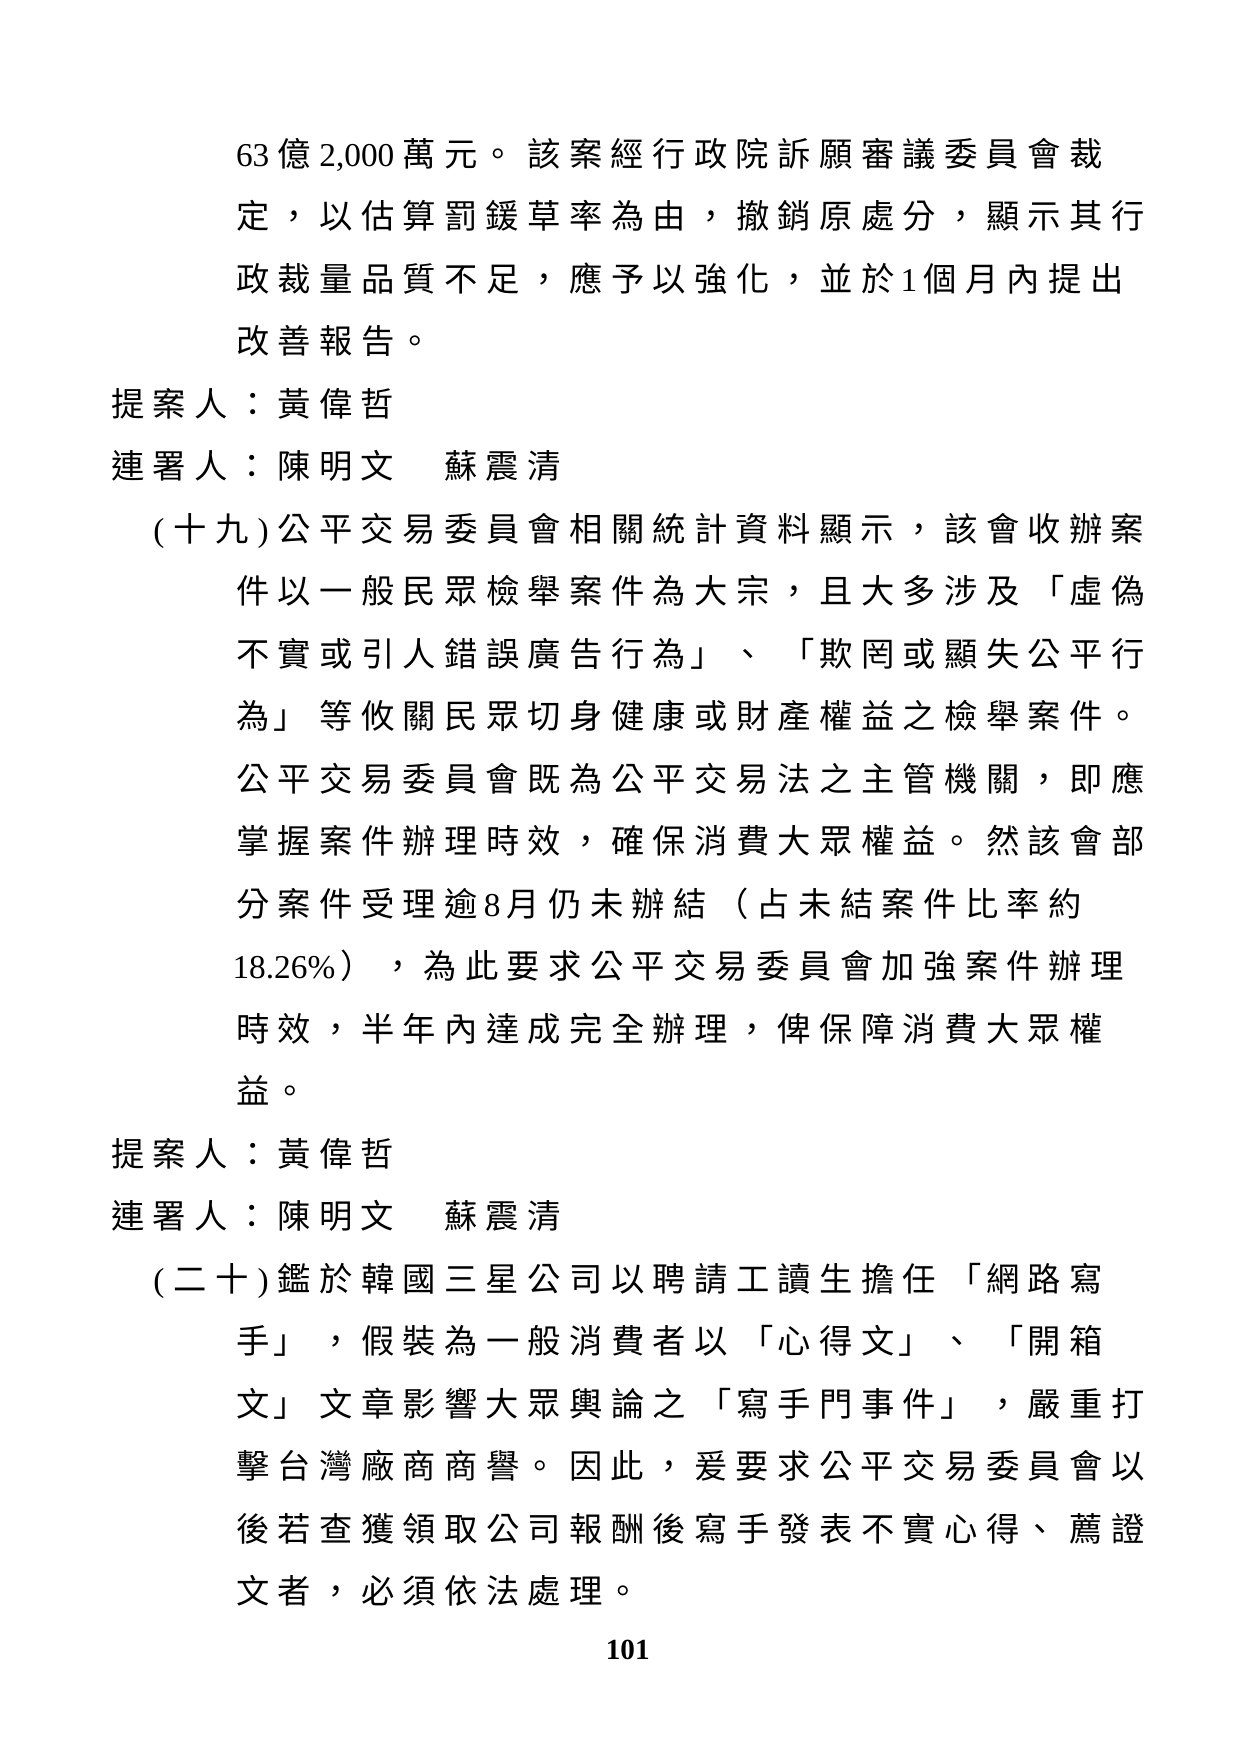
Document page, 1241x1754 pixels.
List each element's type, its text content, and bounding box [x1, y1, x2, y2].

text 連署人：陳明文 蘇震清 [107, 1173, 1044, 1235]
text 提案人：黃偉哲 [107, 1110, 1044, 1173]
text 提案人：黃偉哲 [107, 360, 1044, 423]
text 連署人：陳明文 蘇震清 [107, 423, 1044, 485]
text 63億2,000萬元。該案經行政院訴願審議委員會裁定，以估算罰鍰草率為由，撤銷原處分，顯示其行政裁量品質不足，應予以強化，並於1個月內提出改善報告。 [141, 110, 1148, 360]
text (十九)公平交易委員會相關統計資料顯示，該會收辦案件以一般民眾檢舉案件為大宗，且大多涉及「虛偽不實或引人錯誤廣告行為」、「欺罔或顯失公平行為」等攸關民眾切身健康或財產權益之檢舉案件。公平交易委員會既為公平交易法之主管機關，即應掌握案件辦理時效，確保消費大眾權益。然該會部分案件受理逾8月仍未辦結（占未結案件比率約18.26%），為此要求公平交易委員會加強案件辦理時效，半年內達成完全辦理，俾保障消費大眾權益。 [141, 485, 1148, 1110]
text (二十)鑑於韓國三星公司以聘請工讀生擔任「網路寫手」，假裝為一般消費者以「心得文」、「開箱文」文章影響大眾輿論之「寫手門事件」，嚴重打擊台灣廠商商譽。因此，爰要求公平交易委員會以後若查獲領取公司報酬後寫手發表不實心得、薦證文者，必須依法處理。 [141, 1235, 1148, 1610]
